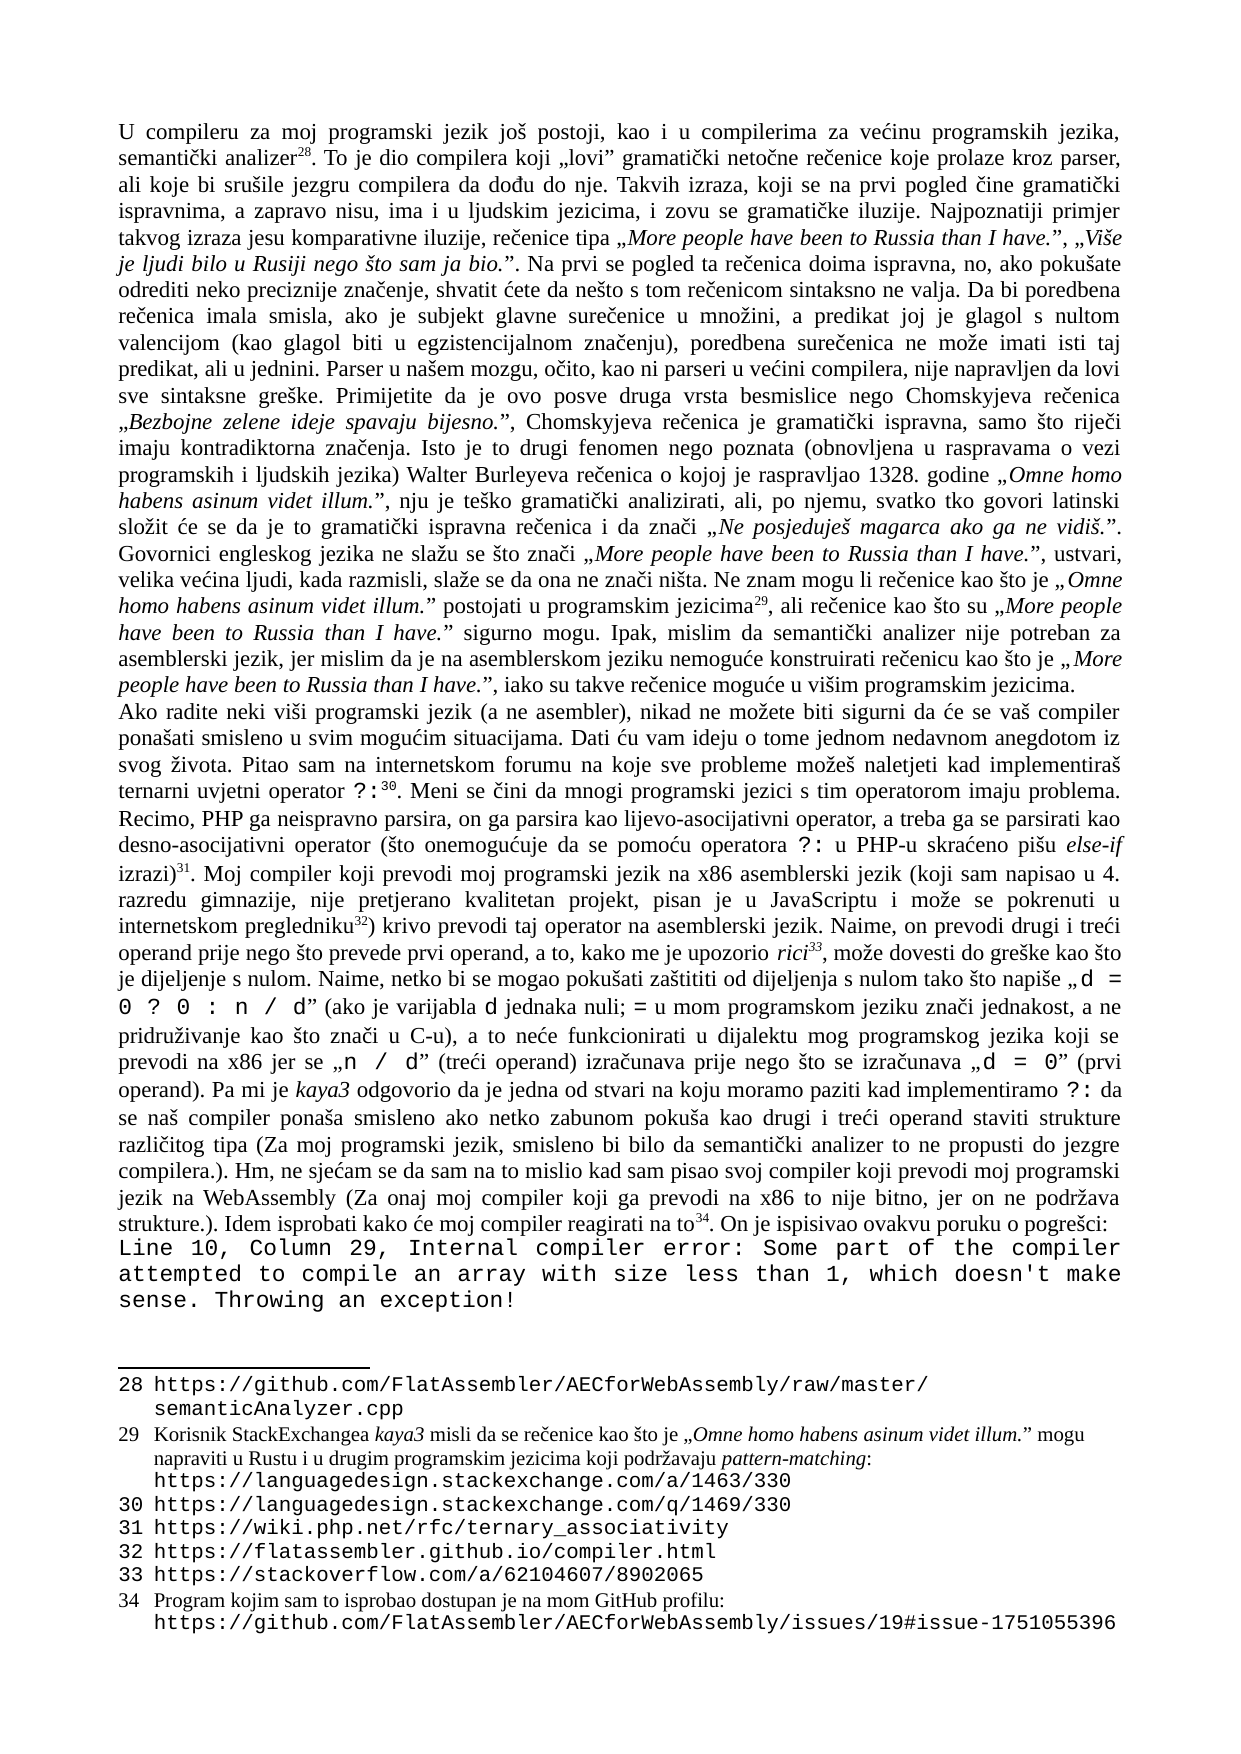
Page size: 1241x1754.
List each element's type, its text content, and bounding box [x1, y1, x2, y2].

text Line 10, Column 29, Internal compiler error: Some part of the compiler attempted to compile an array with size less than 1, which doesn't make sense. Throwing an exception! [118, 1236, 1122, 1314]
text Program kojim sam to isprobao dostupan je na mom GitHub profilu: https://github.com/FlatAssembler/AECforWebAssembly/issues/19#issue-1751055396 [118, 1588, 1122, 1636]
text Korisnik StackExchangea kaya3 misli da se rečenice kao što je „Omne homo habens asinum videt illum.” mogu napraviti u Rustu i u drugim programskim jezicima koji podržavaju pattern-matching: https://languagedesign.stackexchange.com/a/1463/330 [118, 1422, 1122, 1493]
text https://github.com/FlatAssembler/AECforWebAssembly/raw/master/semanticAnalyzer.cpp [118, 1374, 1122, 1422]
text https://flatassembler.github.io/compiler.html [118, 1541, 1122, 1564]
text https://stackoverflow.com/a/62104607/8902065 [118, 1564, 1122, 1588]
text Ako radite neki viši programski jezik (a ne asembler), nikad ne možete biti sigurni da će se vaš compiler ponašati smisleno u svim mogućim situacijama. Dati ću vam ideju o tome jednom nedavnom anegdotom iz svog života. Pitao sam na internetskom forumu na koje sve probleme možeš naletjeti kad implementiraš ternarni uvjetni operator ?:. Meni se čini da mnogi programski jezici s tim operatorom imaju problema. Recimo, PHP ga neispravno parsira, on ga parsira kao lijevo-asocijativni operator, a treba ga se parsirati kao desno-asocijativni operator (što onemogućuje da se pomoću operatora ?: u PHP-u skraćeno pišu else-if izrazi). Moj compiler koji prevodi moj programski jezik na x86 asemblerski jezik (koji sam napisao u 4. razredu gimnazije, nije pretjerano kvalitetan projekt, pisan je u JavaScriptu i može se pokrenuti u internetskom pregledniku) krivo prevodi taj operator na asemblerski jezik. Naime, on prevodi drugi i treći operand prije nego što prevede prvi operand, a to, kako me je upozorio rici, može dovesti do greške kao što je dijeljenje s nulom. Naime, netko bi se mogao pokušati zaštititi od dijeljenja s nulom tako što napiše „d = 0 ? 0 : n / d” (ako je varijabla d jednaka nuli; = u mom programskom jeziku znači jednakost, a ne pridruživanje kao što znači u C-u), a to neće funkcionirati u dijalektu mog programskog jezika koji se prevodi na x86 jer se „n / d” (treći operand) izračunava prije nego što se izračunava „d = 0” (prvi operand). Pa mi je kaya3 odgovorio da je jedna od stvari na koju moramo paziti kad implementiramo ?: da se naš compiler ponaša smisleno ako netko zabunom pokuša kao drugi i treći operand staviti strukture različitog tipa (Za moj programski jezik, smisleno bi bilo da semantički analizer to ne propusti do jezgre compilera.). Hm, ne sjećam se da sam na to mislio kad sam pisao svoj compiler koji prevodi moj programski jezik na WebAssembly (Za onaj moj compiler koji ga prevodi na x86 to nije bitno, jer on ne podržava strukture.). Idem isprobati kako će moj compiler reagirati na to. On je ispisivao ovakvu poruku o pogrešci: [118, 698, 1122, 1236]
text U compileru za moj programski jezik još postoji, kao i u compilerima za većinu programskih jezika, semantički analizer. To je dio compilera koji „lovi” gramatički netočne rečenice koje prolaze kroz parser, ali koje bi srušile jezgru compilera da dođu do nje. Takvih izraza, koji se na prvi pogled čine gramatički ispravnima, a zapravo nisu, ima i u ljudskim jezicima, i zovu se gramatičke iluzije. Najpoznatiji primjer takvog izraza jesu komparativne iluzije, rečenice tipa „More people have been to Russia than I have.”, „Više je ljudi bilo u Rusiji nego što sam ja bio.”. Na prvi se pogled ta rečenica doima ispravna, no, ako pokušate odrediti neko preciznije značenje, shvatit ćete da nešto s tom rečenicom sintaksno ne valja. Da bi poredbena rečenica imala smisla, ako je subjekt glavne surečenice u množini, a predikat joj je glagol s nultom valencijom (kao glagol biti u egzistencijalnom značenju), poredbena surečenica ne može imati isti taj predikat, ali u jednini. Parser u našem mozgu, očito, kao ni parseri u većini compilera, nije napravljen da lovi sve sintaksne greške. Primijetite da je ovo posve druga vrsta besmislice nego Chomskyjeva rečenica „Bezbojne zelene ideje spavaju bijesno.”, Chomskyjeva rečenica je gramatički ispravna, samo što riječi imaju kontradiktorna značenja. Isto je to drugi fenomen nego poznata (obnovljena u raspravama o vezi programskih i ljudskih jezika) Walter Burleyeva rečenica o kojoj je raspravljao 1328. godine „Omne homo habens asinum videt illum.”, nju je teško gramatički analizirati, ali, po njemu, svatko tko govori latinski složit će se da je to gramatički ispravna rečenica i da znači „Ne posjeduješ magarca ako ga ne vidiš.”. Govornici engleskog jezika ne slažu se što znači „More people have been to Russia than I have.”, ustvari, velika većina ljudi, kada razmisli, slaže se da ona ne znači ništa. Ne znam mogu li rečenice kao što je „Omne homo habens asinum videt illum.” postojati u programskim jezicima, ali rečenice kao što su „More people have been to Russia than I have.” sigurno mogu. Ipak, mislim da semantički analizer nije potreban za asemblerski jezik, jer mislim da je na asemblerskom jeziku nemoguće konstruirati rečenicu kao što je „More people have been to Russia than I have.”, iako su takve rečenice moguće u višim programskim jezicima. [118, 118, 1122, 698]
text https://languagedesign.stackexchange.com/q/1469/330 [118, 1493, 1122, 1517]
text https://wiki.php.net/rfc/ternary_associativity [118, 1517, 1122, 1541]
